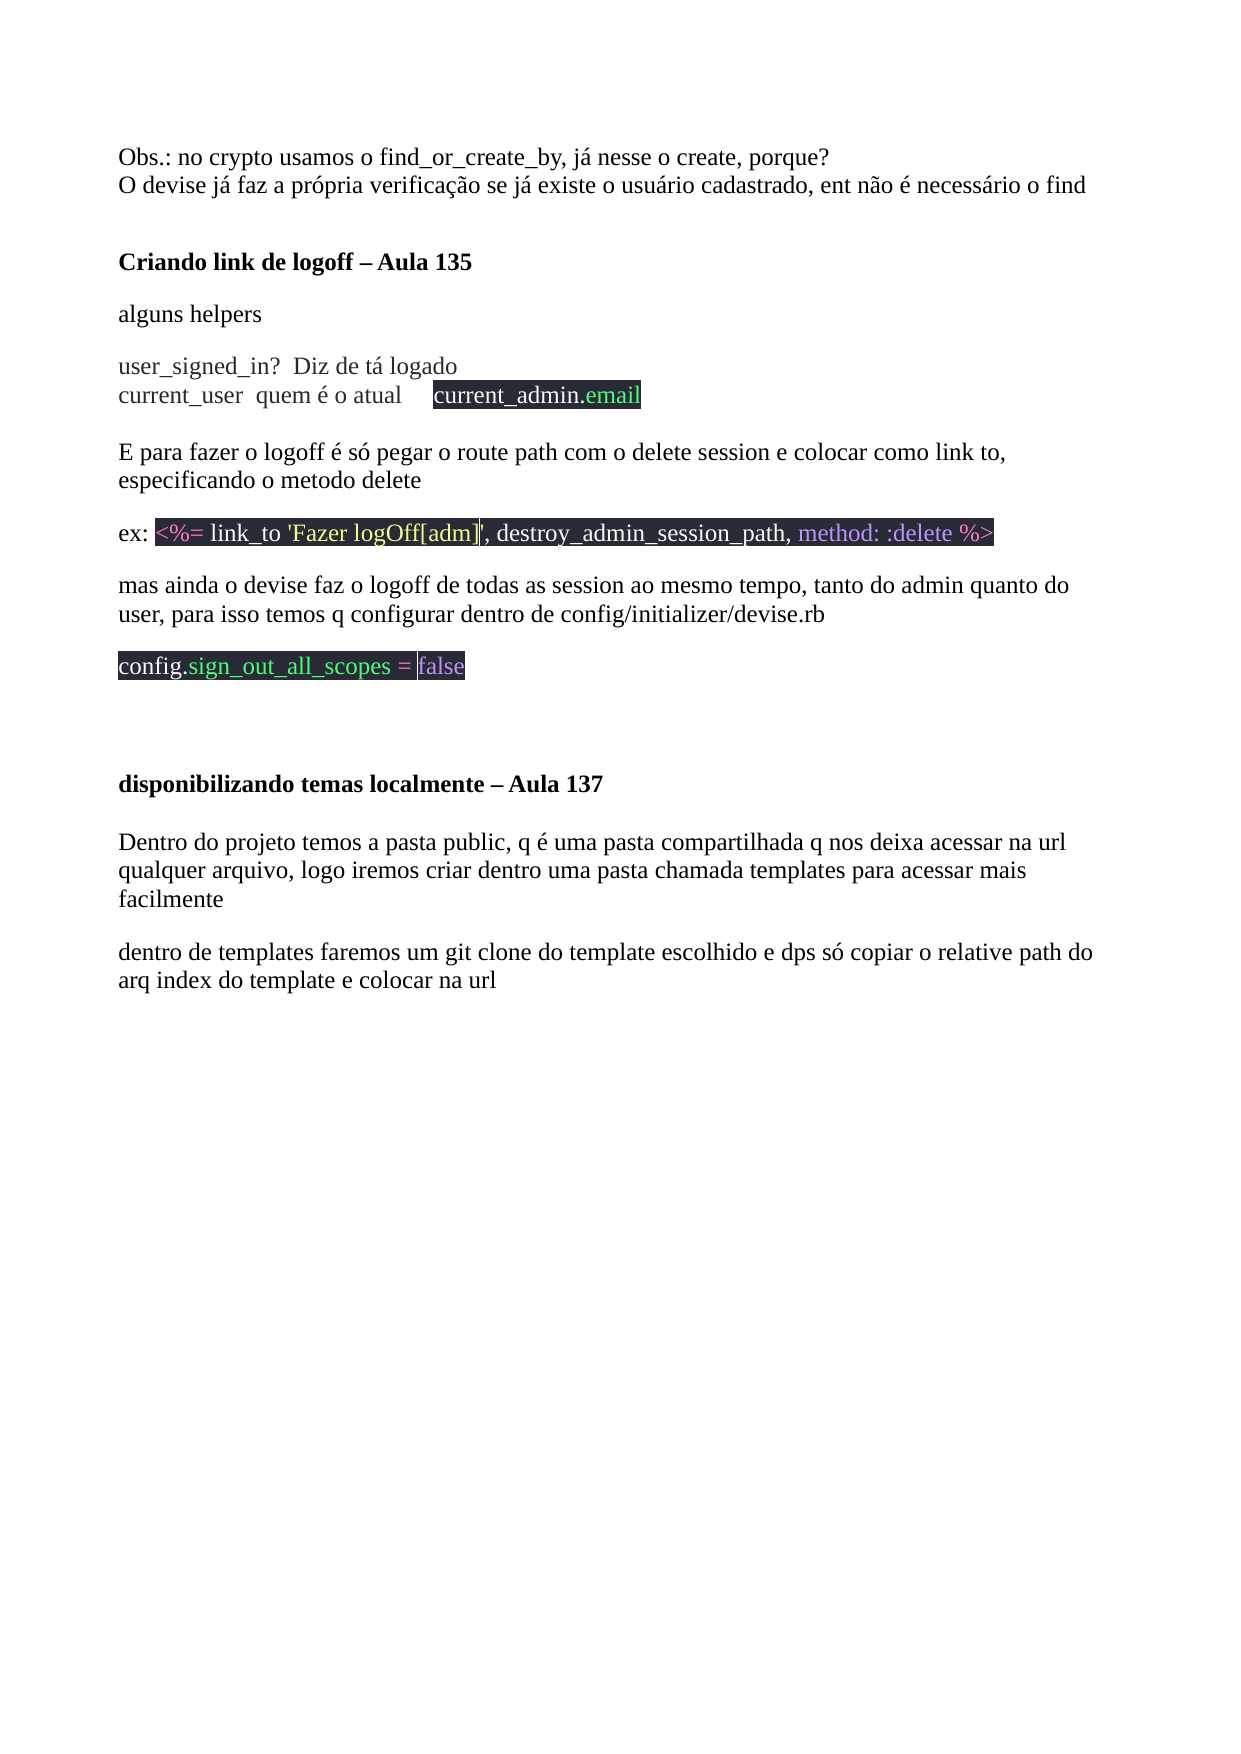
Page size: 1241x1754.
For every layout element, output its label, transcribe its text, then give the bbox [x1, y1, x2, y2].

text E para fazer o logoff é só pegar o route path com o delete session e colocar como link to, especificando o metodo delete [118, 437, 1122, 494]
text dentro de templates faremos um git clone do template escolhido e dps só copiar o relative path do arq index do template e colocar na url [118, 937, 1122, 994]
text mas ainda o devise faz o logoff de todas as session ao mesmo tempo, tanto do admin quanto do user, para isso temos q configurar dentro de config/initializer/devise.rb [118, 570, 1122, 628]
text current_user quem é o atual current_admin.email [118, 380, 1122, 409]
text ex: <%= link_to 'Fazer logOff[adm]', destroy_admin_session_path, method: :delete %> [118, 518, 1122, 546]
text user_signed_in? Diz de tá logado [118, 351, 1122, 380]
text Dentro do projeto temos a pasta public, q é uma pasta compartilhada q nos deixa acessar na url qualquer arquivo, logo iremos criar dentro uma pasta chamada templates para acessar mais facilmente [118, 827, 1122, 913]
text O devise já faz a própria verificação se já existe o usuário cadastrado, ent não é necessário o find [118, 171, 1122, 199]
text config.sign_out_all_scopes = false [118, 651, 1122, 680]
text Obs.: no crypto usamos o find_or_create_by, já nesse o create, porque? [118, 142, 1122, 171]
text alguns helpers [118, 299, 1122, 328]
text Criando link de logoff – Aula 135 [118, 247, 1122, 275]
text disponibilizando temas localmente – Aula 137 [118, 769, 1122, 798]
